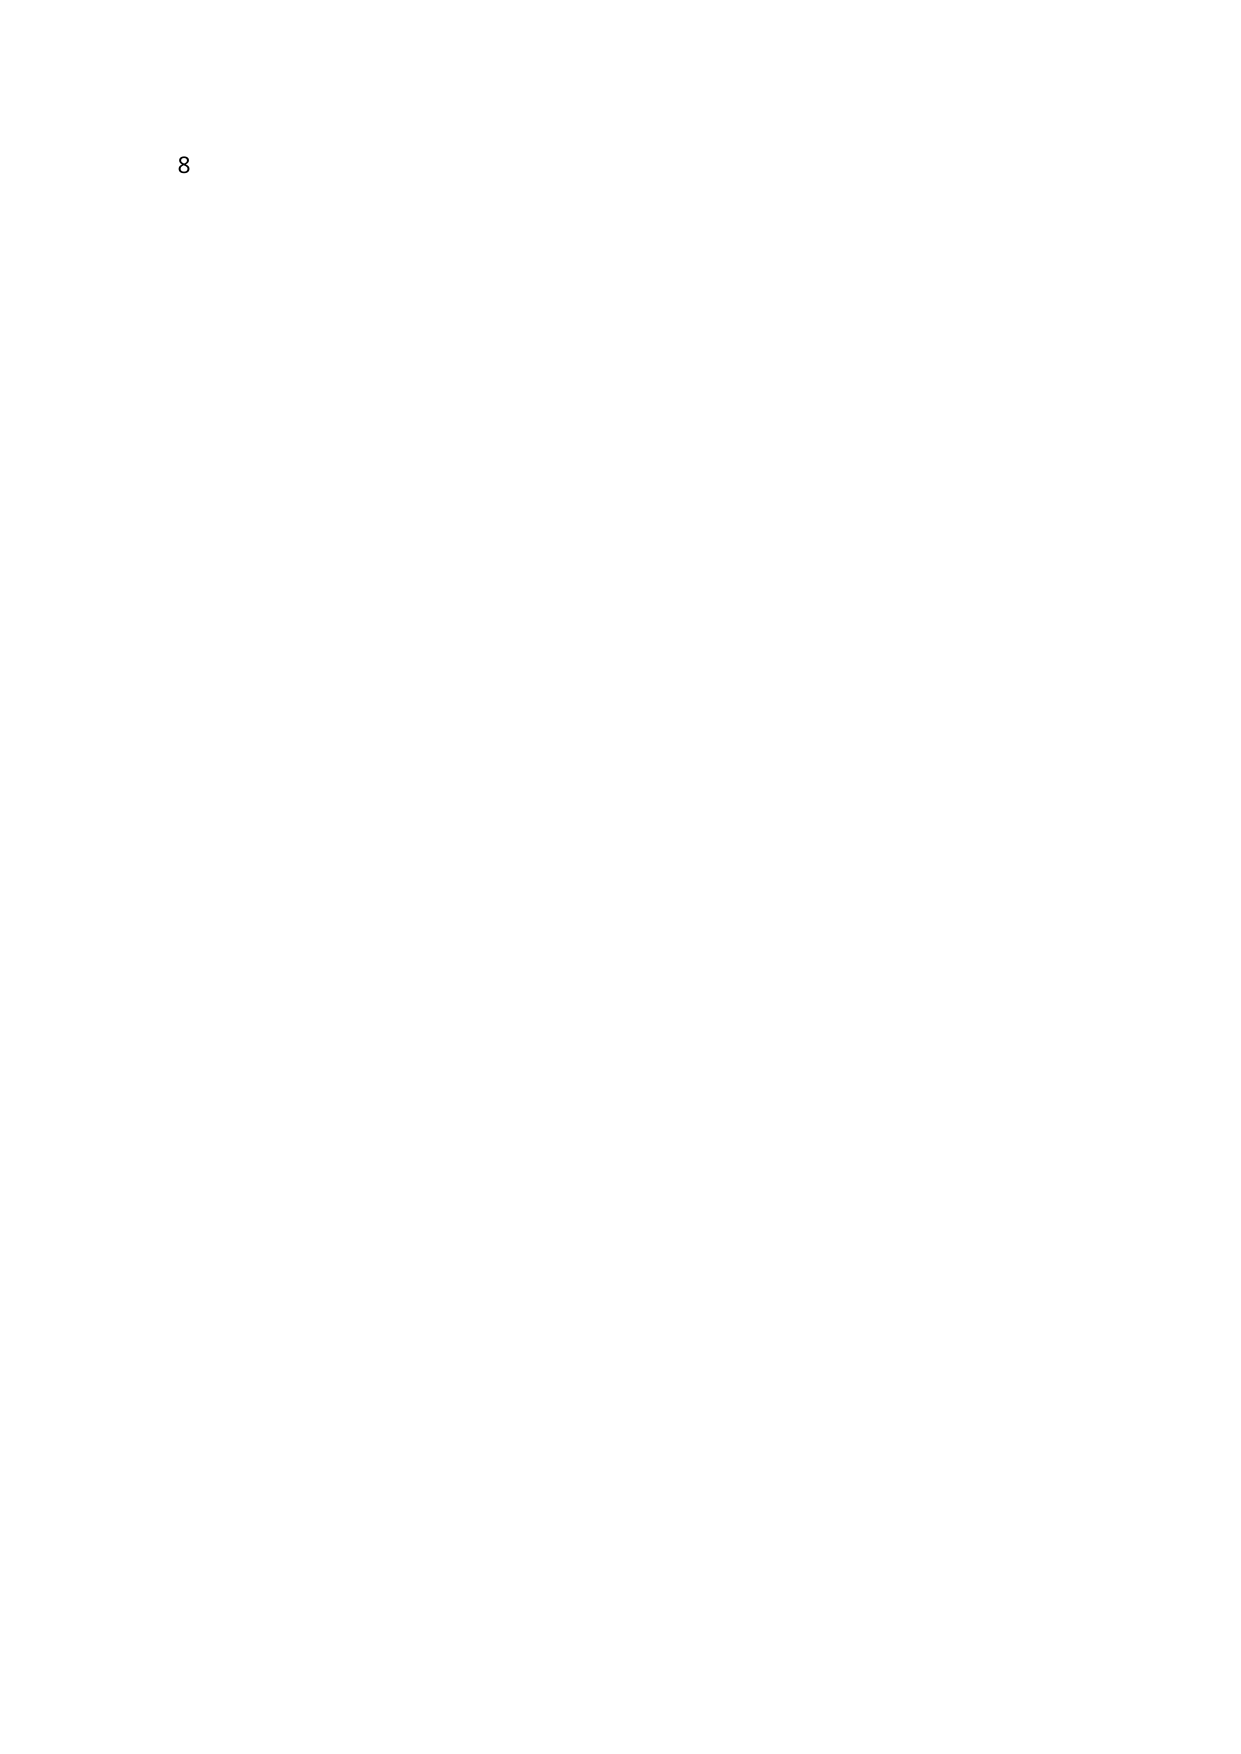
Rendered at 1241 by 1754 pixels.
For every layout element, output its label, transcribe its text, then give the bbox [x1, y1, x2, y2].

text 8 [177, 149, 1063, 181]
